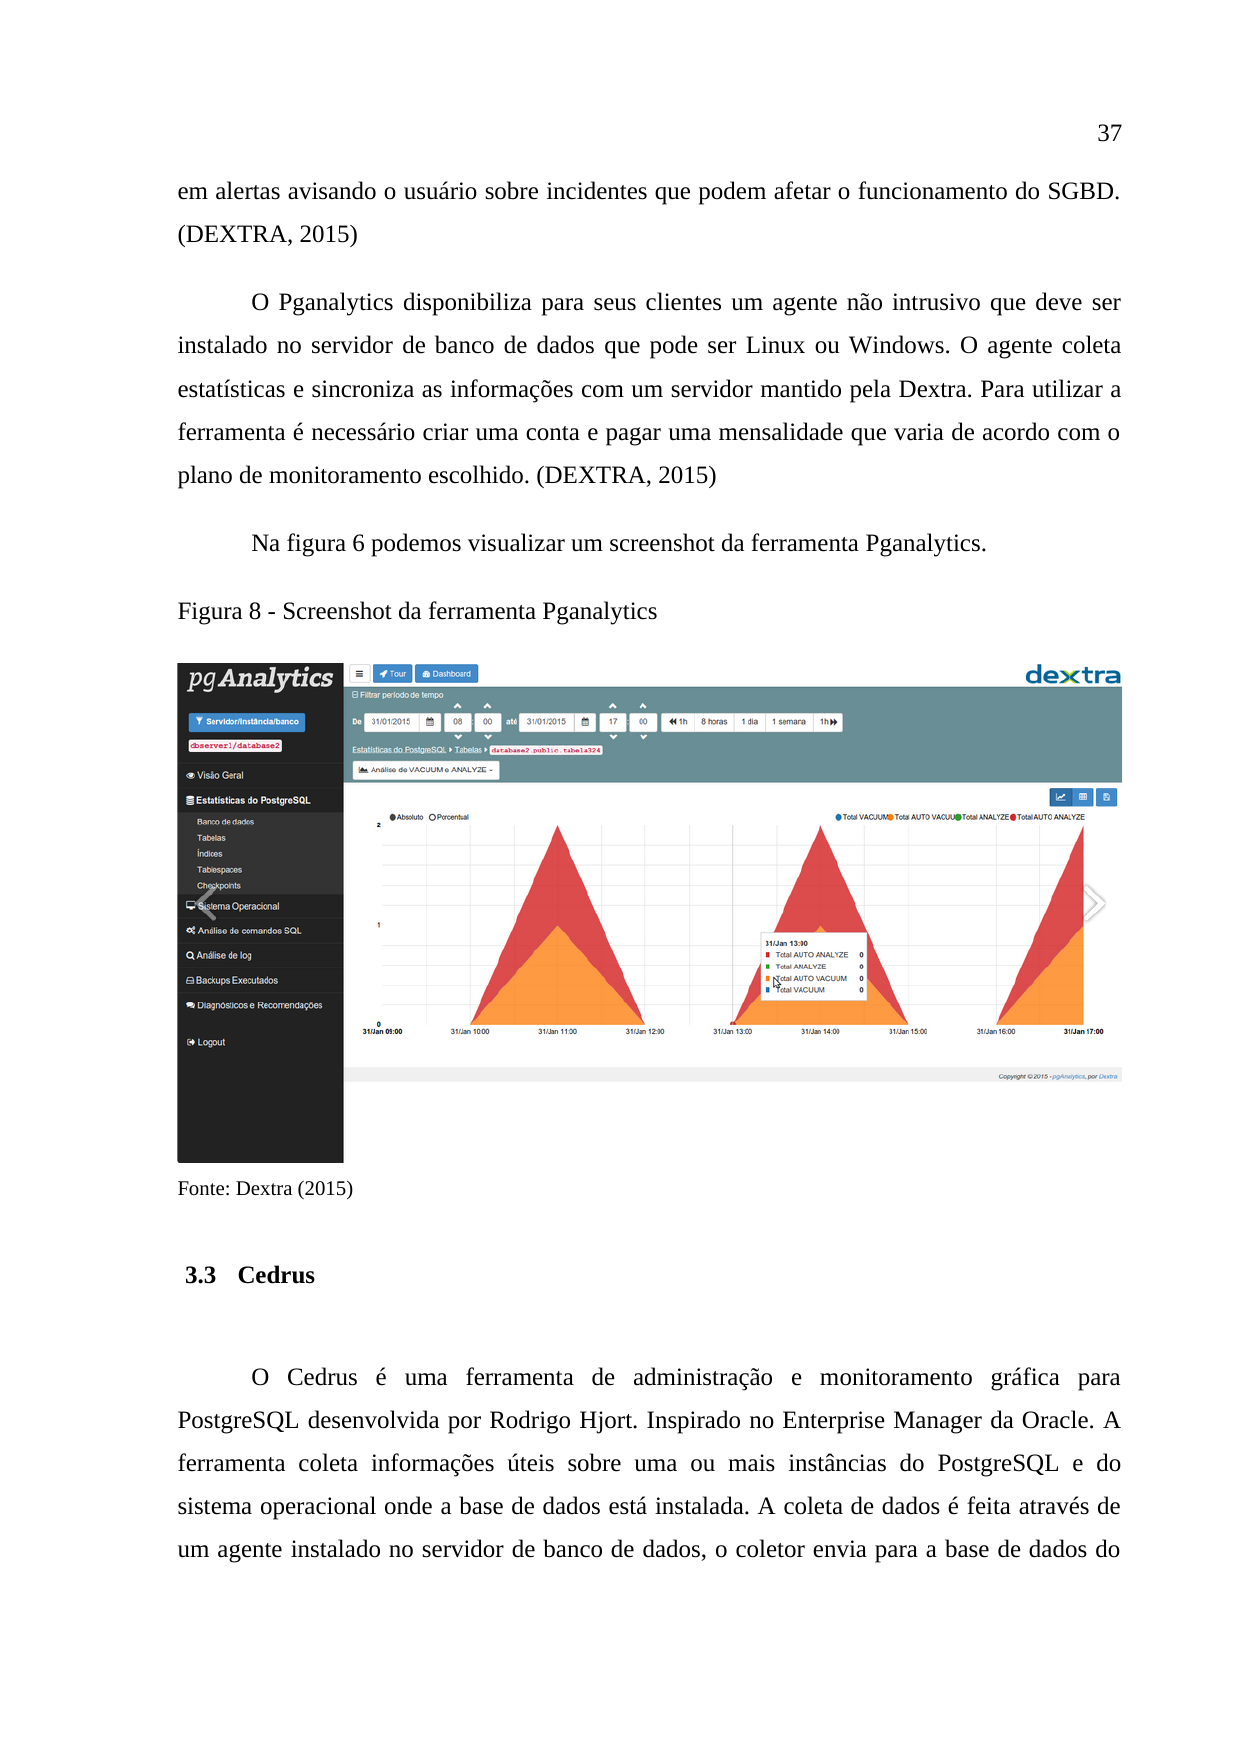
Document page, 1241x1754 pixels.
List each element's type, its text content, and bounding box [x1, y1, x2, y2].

list Cedrus [185, 1260, 1122, 1289]
text Na figura 6 podemos visualizar um screenshot da ferramenta Pganalytics. [177, 528, 1122, 557]
text em alertas avisando o usuário sobre incidentes que podem afetar o funcionamento do SGBD. (DEXTRA, 2015) [177, 176, 1122, 248]
text O Pganalytics disponibiliza para seus clientes um agente não intrusivo que deve ser instalado no servidor de banco de dados que pode ser Linux ou Windows. O agente coleta estatísticas e sincroniza as informações com um servidor mantido pela Dextra. Para utilizar a ferramenta é necessário criar uma conta e pagar uma mensalidade que varia de acordo com o plano de monitoramento escolhido. (DEXTRA, 2015) [177, 287, 1122, 489]
text Fonte: Dextra (2015) [177, 1164, 1122, 1200]
text Figura 8 - Screenshot da ferramenta Pganalytics [177, 596, 1122, 624]
text O Cedrus é uma ferramenta de administração e monitoramento gráfica para PostgreSQL desenvolvida por Rodrigo Hjort. Inspirado no Enterprise Manager da Oracle. A ferramenta coleta informações úteis sobre uma ou mais instâncias do PostgreSQL e do sistema operacional onde a base de dados está instalada. A coleta de dados é feita através de um agente instalado no servidor de banco de dados, o coletor envia para a base de dados do [177, 1362, 1122, 1563]
picture [177, 663, 1123, 1164]
